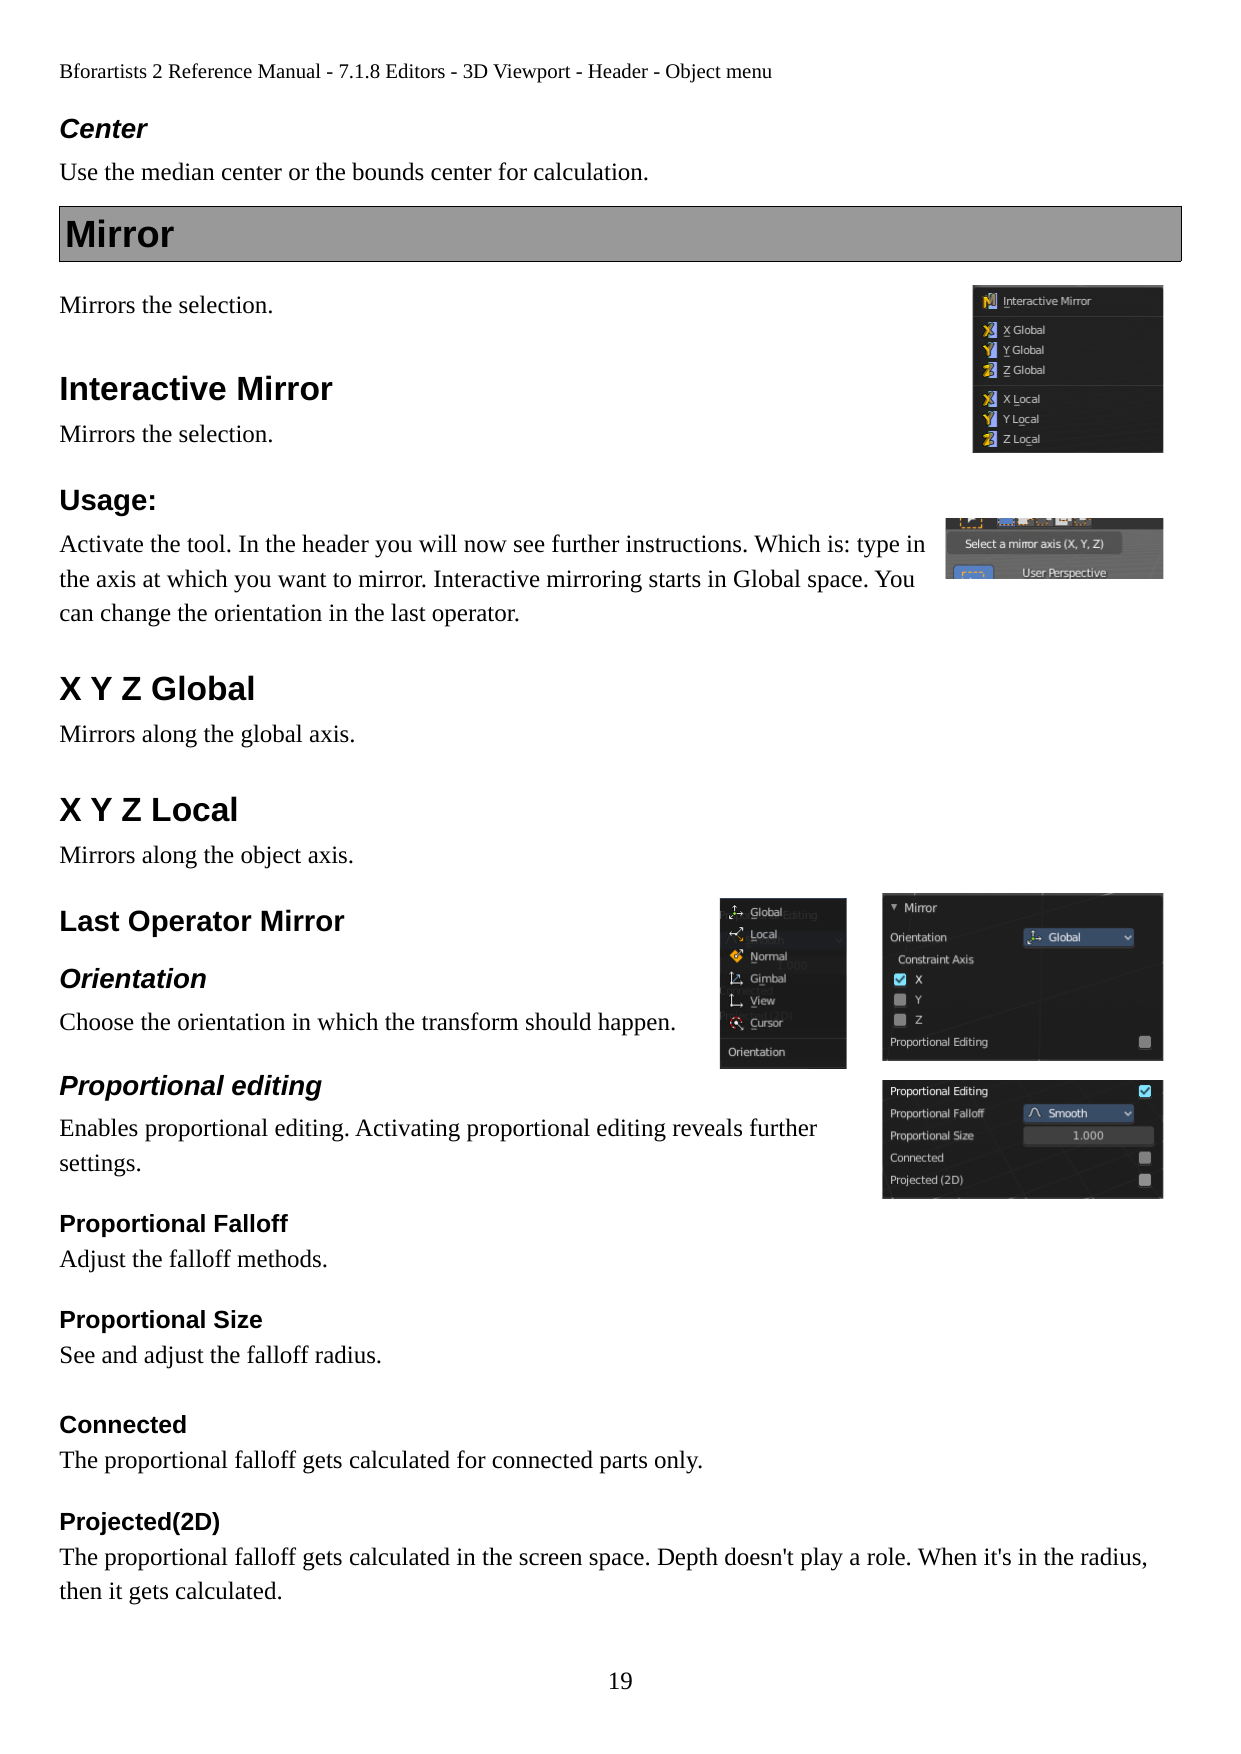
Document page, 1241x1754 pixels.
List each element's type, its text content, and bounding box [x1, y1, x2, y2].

text Mirrors along the object axis. [59, 841, 1181, 869]
text See and adjust the falloff radius. [59, 1340, 1181, 1369]
subtitle Last Operator Mirror [59, 904, 719, 938]
picture [882, 893, 1164, 1061]
text Activate the tool. In the header you will now see further instructions. Which is: type in the axis at which you want to mirror. Interactive mirroring starts in Global space. You can change the orientation in the last operator. [59, 529, 1181, 627]
picture [882, 1080, 1164, 1199]
table_header Mirror [60, 207, 1181, 261]
picture [719, 898, 847, 1069]
subtitle Projected(2D) [59, 1507, 1181, 1535]
text Mirrors along the global axis. [59, 719, 1181, 748]
subtitle Interactive Mirror [59, 368, 972, 407]
subtitle [1164, 904, 1181, 938]
text Enables proportional editing. Activating proportional editing reveals further settings. [59, 1113, 882, 1176]
subtitle Center [59, 113, 1181, 144]
subtitle Connected [59, 1410, 1181, 1439]
subtitle [847, 963, 882, 995]
text [1164, 290, 1181, 319]
text Use the median center or the bounds center for calculation. [59, 157, 1181, 186]
text [1164, 419, 1181, 448]
text Mirrors the selection. [59, 419, 972, 448]
subtitle Orientation [59, 963, 719, 995]
subtitle Usage: [59, 483, 1181, 517]
subtitle [1164, 368, 1181, 407]
text The proportional falloff gets calculated in the screen space. Depth doesn't play a role. When it's in the radius, then it gets calculated. [59, 1542, 1181, 1605]
subtitle Proportional Falloff [59, 1209, 1181, 1238]
subtitle [847, 904, 882, 938]
subtitle X Y Z Global [59, 668, 1181, 707]
picture [972, 285, 1164, 453]
text Choose the orientation in which the transform should happen. [59, 1007, 719, 1036]
text Adjust the falloff methods. [59, 1244, 1181, 1273]
subtitle X Y Z Local [59, 789, 1181, 828]
subtitle Proportional Size [59, 1306, 1181, 1334]
text The proportional falloff gets calculated for connected parts only. [59, 1445, 1181, 1474]
subtitle [1164, 963, 1181, 995]
text Mirrors the selection. [59, 290, 972, 319]
subtitle Proportional editing [59, 1069, 1181, 1101]
picture [945, 518, 1164, 579]
